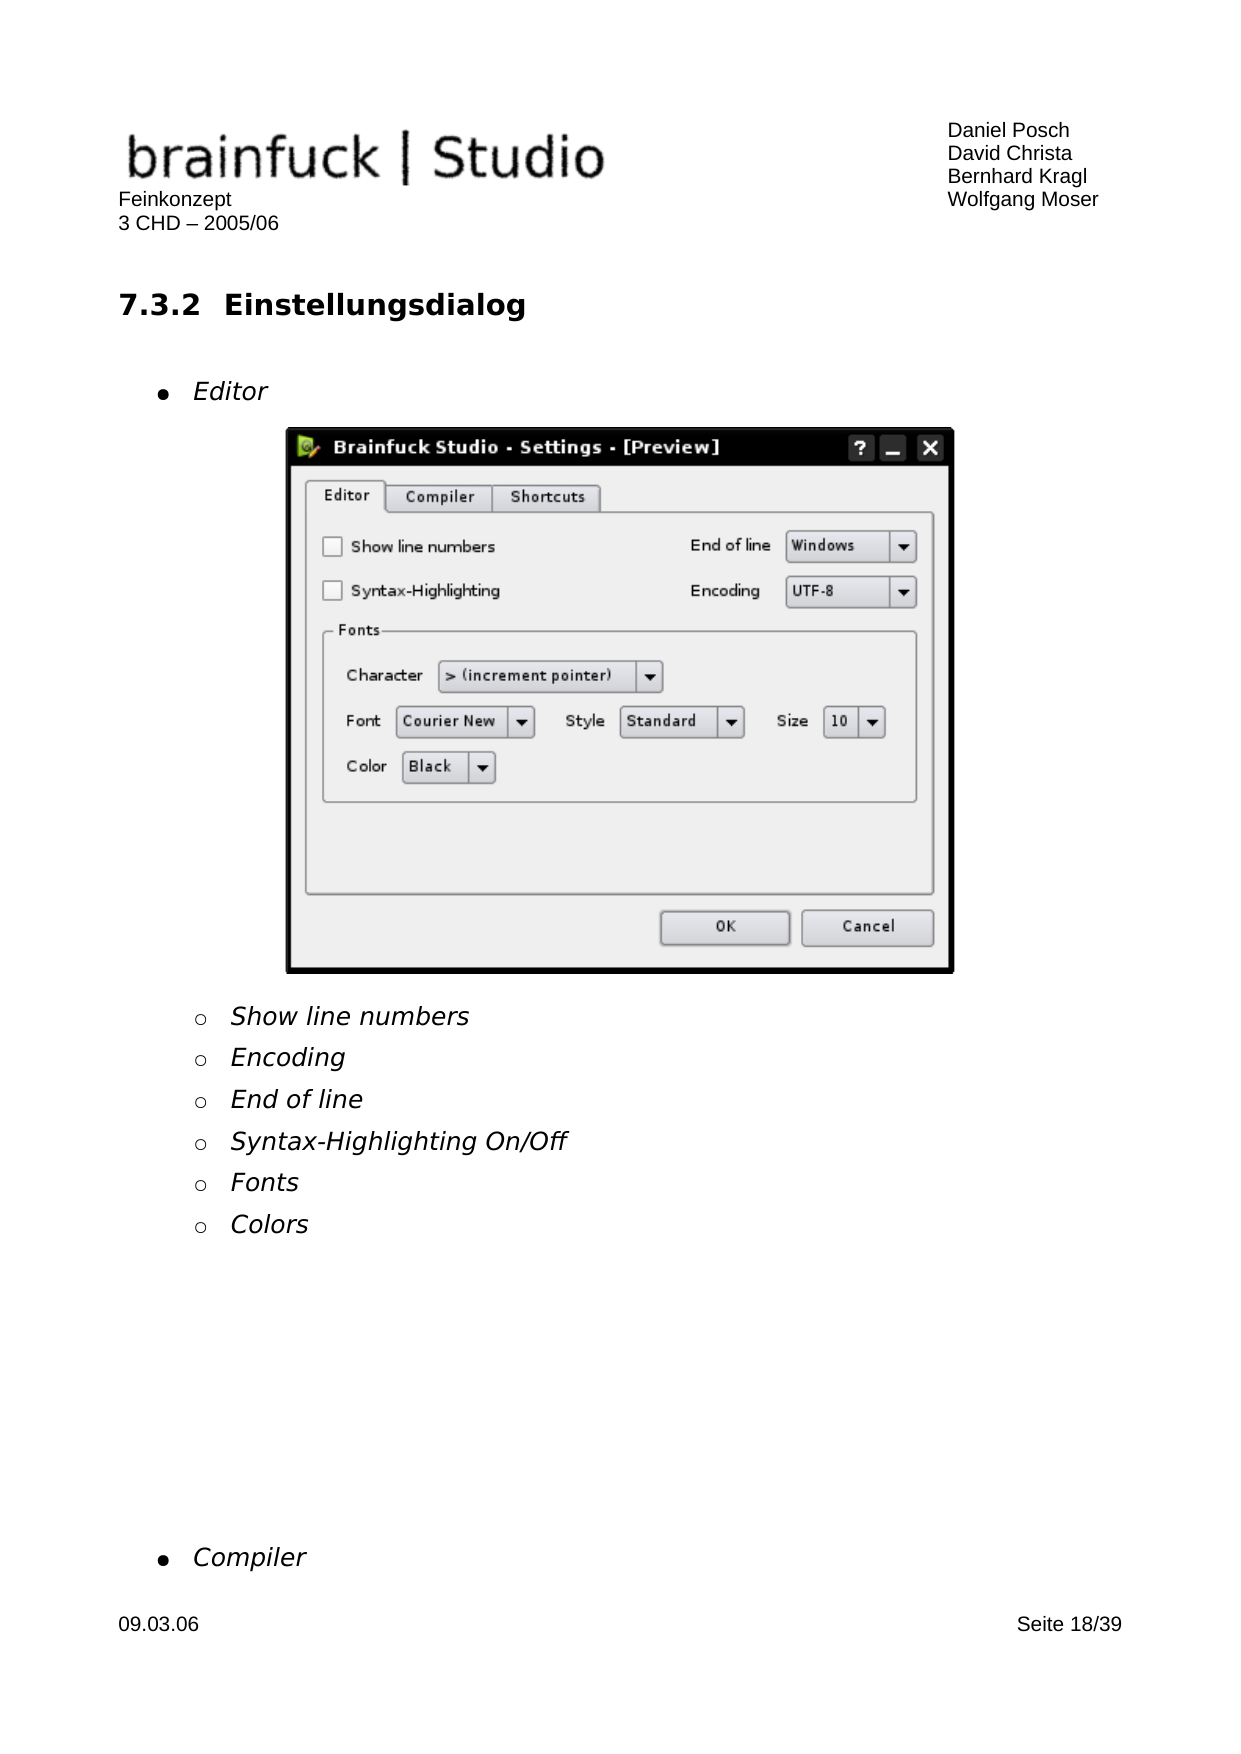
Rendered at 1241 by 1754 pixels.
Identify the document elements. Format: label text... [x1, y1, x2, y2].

list Encoding [193, 1043, 1122, 1073]
picture [285, 427, 955, 974]
picture [118, 118, 609, 187]
list Fonts [193, 1168, 1122, 1198]
list Compiler [156, 1543, 1122, 1573]
subtitle Einstellungsdialog [118, 289, 1122, 323]
list Syntax-Highlighting On/Off [193, 1127, 1122, 1156]
list Colors [193, 1210, 1122, 1239]
list Editor [156, 377, 1122, 406]
list End of line [193, 1085, 1122, 1114]
list Show line numbers [193, 1002, 1122, 1031]
